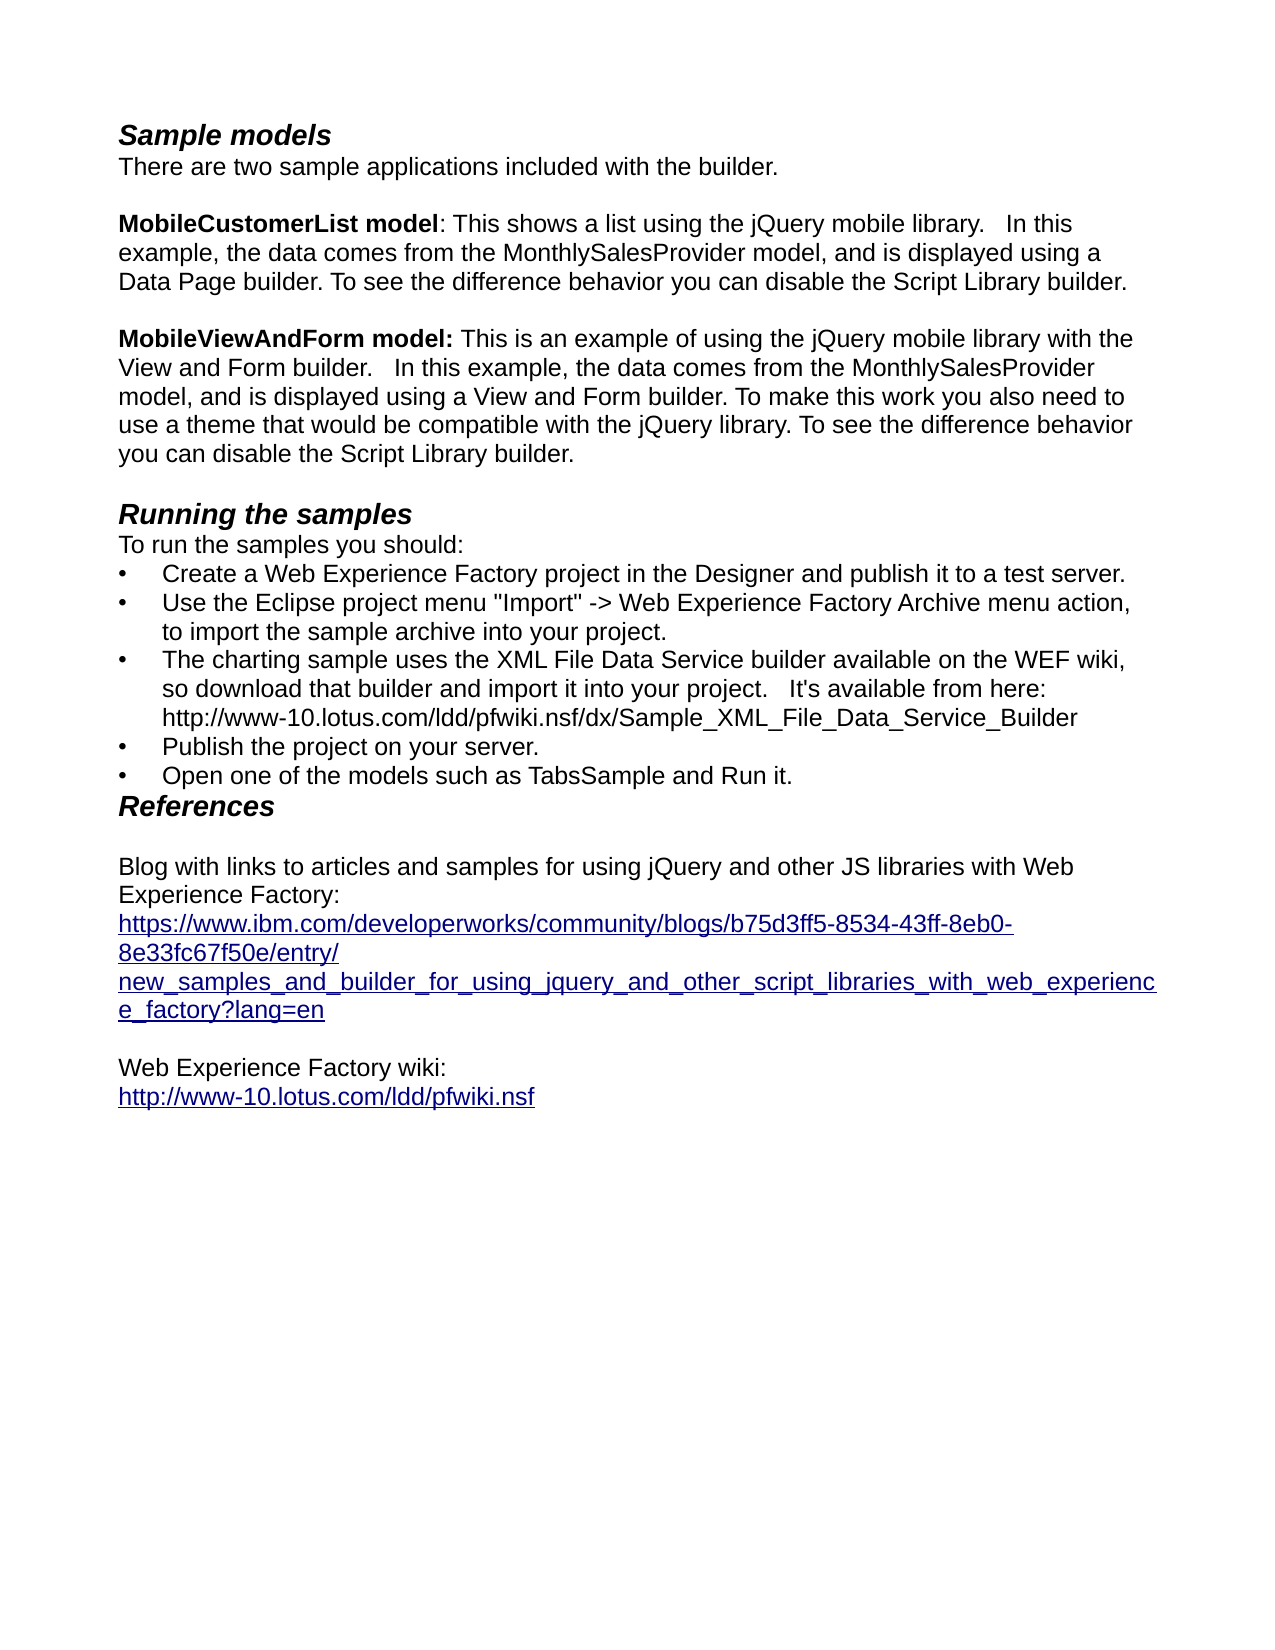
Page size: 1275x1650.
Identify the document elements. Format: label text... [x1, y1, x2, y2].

subtitle Running the samples [118, 497, 1157, 530]
list Use the Eclipse project menu "Import" -> Web Experience Factory Archive menu action, to import the sample archive into your project. [118, 588, 1157, 645]
subtitle References [118, 789, 1157, 823]
text MobileCustomerList model: This shows a list using the jQuery mobile library. In this example, the data comes from the MonthlySalesProvider model, and is displayed using a Data Page builder. To see the difference behavior you can disable the Script Library builder. [118, 209, 1157, 295]
list The charting sample uses the XML File Data Service builder available on the WEF wiki, so download that builder and import it into your project. It's available from here: [118, 645, 1157, 703]
text To run the samples you should: [118, 530, 1157, 559]
subtitle Sample models [118, 118, 1157, 152]
text http://www-10.lotus.com/ldd/pfwiki.nsf [118, 1082, 1157, 1111]
list Publish the project on your server. [118, 732, 1157, 761]
list http://www-10.lotus.com/ldd/pfwiki.nsf/dx/Sample_XML_File_Data_Service_Builder [118, 703, 1157, 732]
text Web Experience Factory wiki: [118, 1053, 1157, 1082]
text MobileViewAndForm model: This is an example of using the jQuery mobile library with the View and Form builder. In this example, the data comes from the MonthlySalesProvider model, and is displayed using a View and Form builder. To make this work you also need to use a theme that would be compatible with the jQuery library. To see the difference behavior you can disable the Script Library builder. [118, 324, 1157, 468]
text https://www.ibm.com/developerworks/community/blogs/b75d3ff5-8534-43ff-8eb0-8e33fc67f50e/entry/new_samples_and_builder_for_using_jquery_and_other_script_libraries_with_web_experienc [118, 909, 1157, 992]
list Create a Web Experience Factory project in the Designer and publish it to a test server. [118, 559, 1157, 588]
text There are two sample applications included with the builder. [118, 152, 1157, 180]
text e_factory?lang=en [118, 993, 1157, 1024]
text Blog with links to articles and samples for using jQuery and other JS libraries with Web Experience Factory: [118, 852, 1157, 909]
list Open one of the models such as TabsSample and Run it. [118, 761, 1157, 789]
